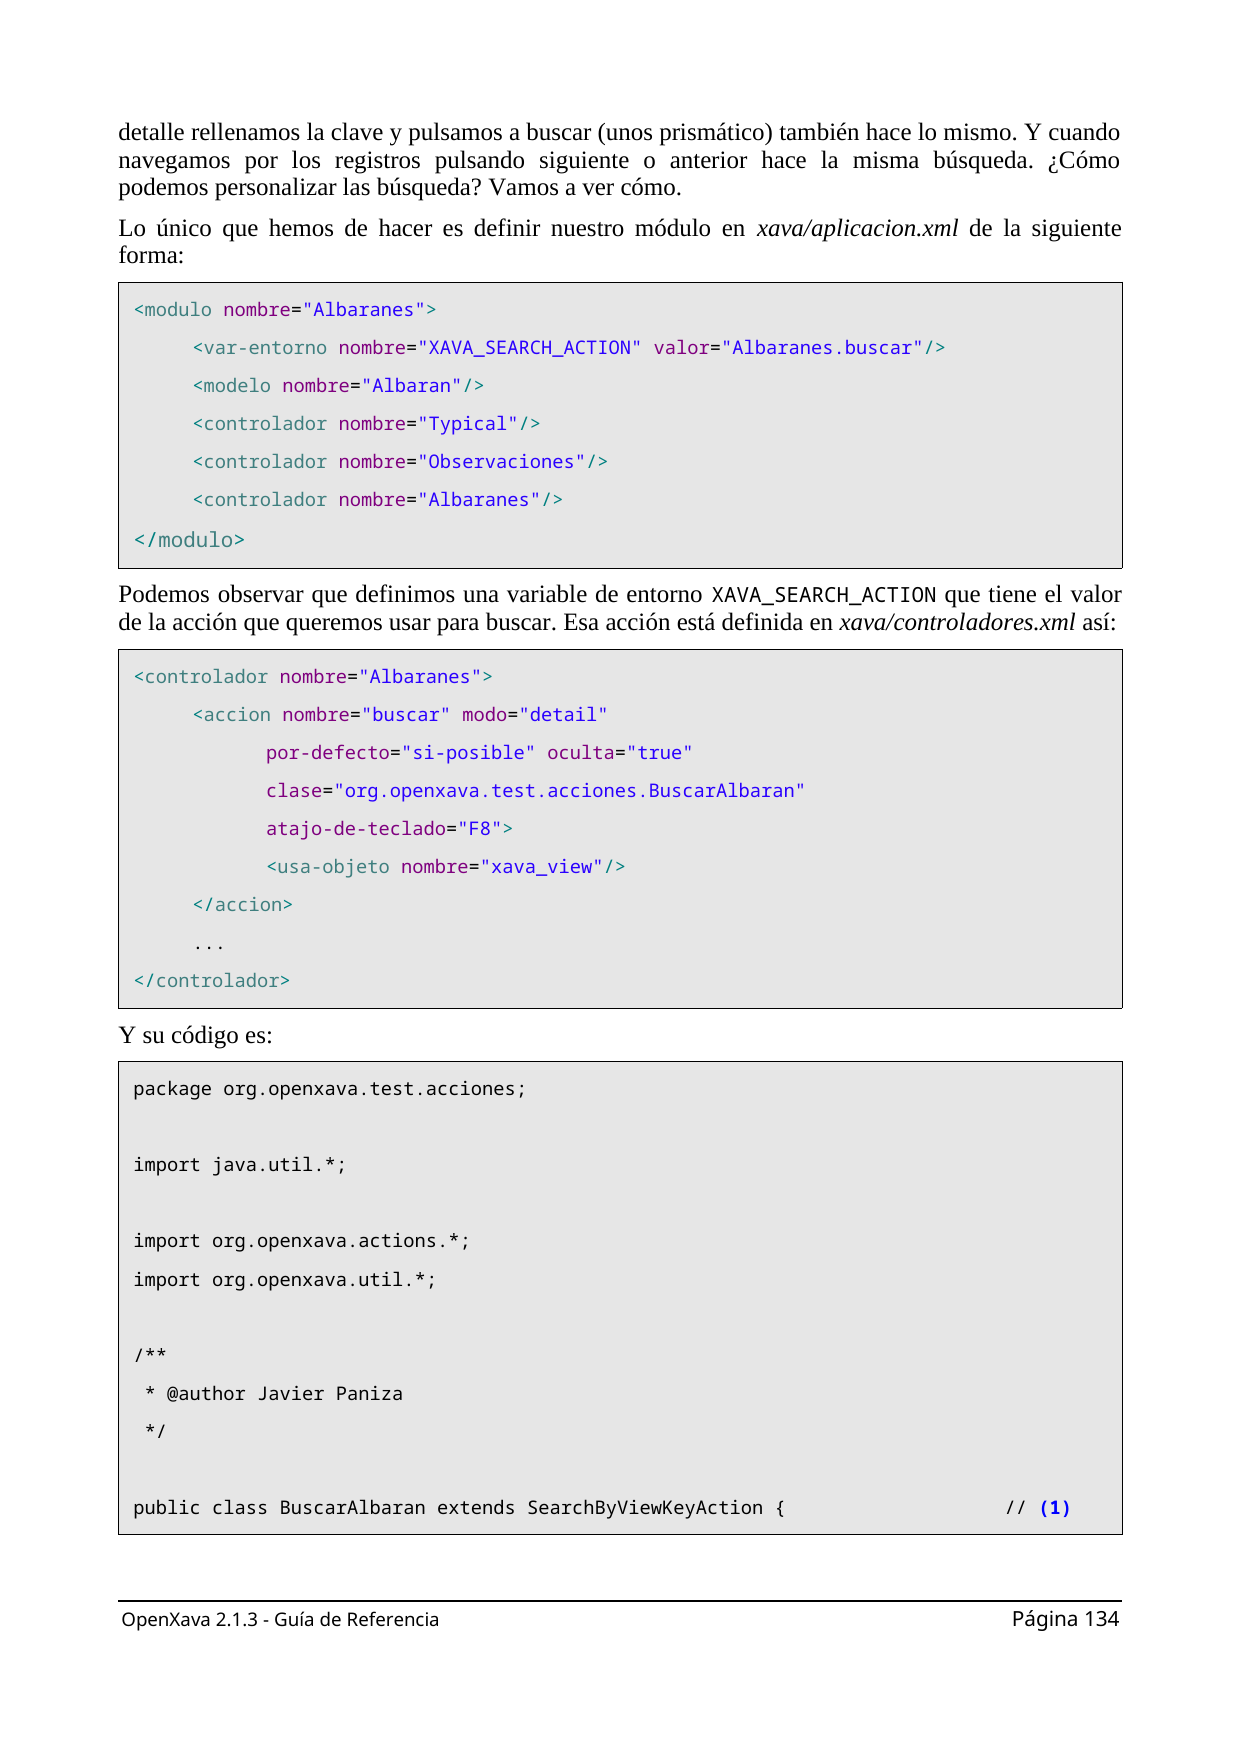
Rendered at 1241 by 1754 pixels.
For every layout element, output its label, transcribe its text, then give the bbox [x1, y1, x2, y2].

text </accion> [119, 877, 1122, 915]
text <controlador nombre="Typical"/> [119, 396, 1122, 434]
text import org.openxava.actions.*; [119, 1213, 1122, 1251]
text */ [119, 1403, 1122, 1441]
text </modulo> [119, 510, 1122, 568]
text <usa-objeto nombre="xava_view"/> [119, 839, 1122, 877]
text import java.util.*; [119, 1137, 1122, 1175]
text <controlador nombre="Albaranes"/> [119, 472, 1122, 510]
text <modulo nombre="Albaranes"> [119, 283, 1122, 320]
text * @author Javier Paniza [119, 1365, 1122, 1403]
text <controlador nombre="Observaciones"/> [119, 434, 1122, 472]
text </controlador> [119, 953, 1122, 1008]
text atajo-de-teclado="F8"> [119, 801, 1122, 839]
text import org.openxava.util.*; [119, 1251, 1122, 1289]
text Podemos observar que definimos una variable de entorno XAVA_SEARCH_ACTION que tiene el valor de la acción que queremos usar para buscar. Esa acción está definida en xava/controladores.xml así: [118, 580, 1122, 636]
text Y su código es: [118, 1021, 1122, 1048]
text detalle rellenamos la clave y pulsamos a buscar (unos prismático) también hace lo mismo. Y cuando navegamos por los registros pulsando siguiente o anterior hace la misma búsqueda. ¿Cómo podemos personalizar las búsqueda? Vamos a ver cómo. [118, 118, 1122, 201]
text por-defecto="si-posible" oculta="true" [119, 725, 1122, 763]
text /** [119, 1327, 1122, 1365]
text <accion nombre="buscar" modo="detail" [119, 687, 1122, 725]
text <var-entorno nombre="XAVA_SEARCH_ACTION" valor="Albaranes.buscar"/> [119, 320, 1122, 358]
text clase="org.openxava.test.acciones.BuscarAlbaran" [119, 763, 1122, 801]
text ... [119, 915, 1122, 953]
text <controlador nombre="Albaranes"> [119, 650, 1122, 687]
text <modelo nombre="Albaran"/> [119, 358, 1122, 396]
text package org.openxava.test.acciones; [119, 1062, 1122, 1099]
text public class BuscarAlbaran extends SearchByViewKeyAction { // (1) [119, 1479, 1122, 1534]
text Lo único que hemos de hacer es definir nuestro módulo en xava/aplicacion.xml de la siguiente forma: [118, 214, 1122, 269]
